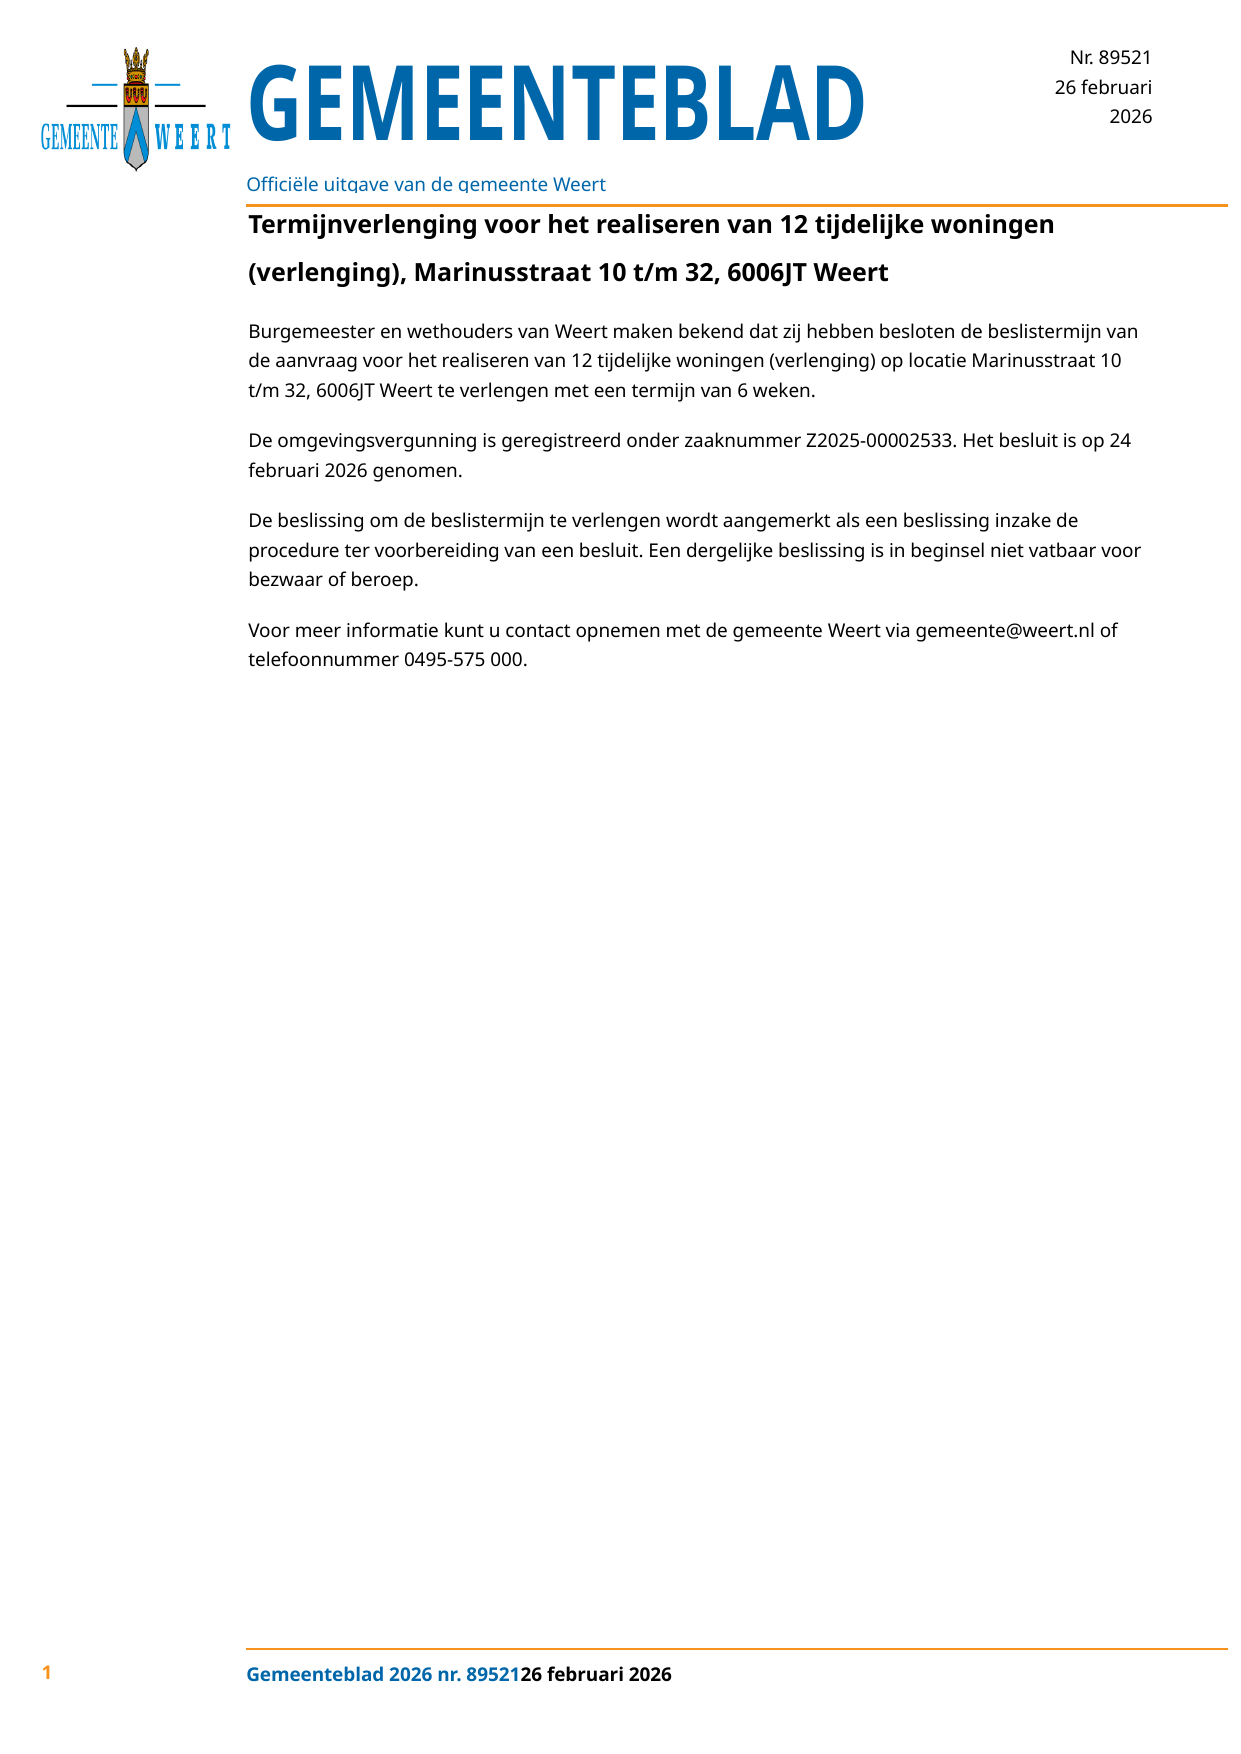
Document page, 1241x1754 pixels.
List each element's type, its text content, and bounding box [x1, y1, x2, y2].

text Termijnverlenging voor het realiseren van 12 tijdelijke woningen (verlenging), Marinusstraat 10 t/m 32, 6006JT Weert [248, 207, 1152, 288]
text Burgemeester en wethouders van Weert maken bekend dat zij hebben besloten de beslistermijn van de aanvraag voor het realiseren van 12 tijdelijke woningen (verlenging) op locatie Marinusstraat 10 t/m 32, 6006JT Weert te verlengen met een termijn van 6 weken. [248, 318, 1152, 403]
picture [41, 47, 231, 172]
text De beslissing om de beslistermijn te verlengen wordt aangemerkt als een beslissing inzake de procedure ter voorbereiding van een besluit. Een dergelijke beslissing is in beginsel niet vatbaar voor bezwaar of beroep. [248, 507, 1152, 592]
text Voor meer informatie kunt u contact opnemen met de gemeente Weert via gemeente@weert.nl of telefoonnummer 0495-575 000. [248, 617, 1152, 672]
text De omgevingsvergunning is geregistreerd onder zaaknummer Z2025-00002533. Het besluit is op 24 februari 2026 genomen. [248, 427, 1152, 483]
